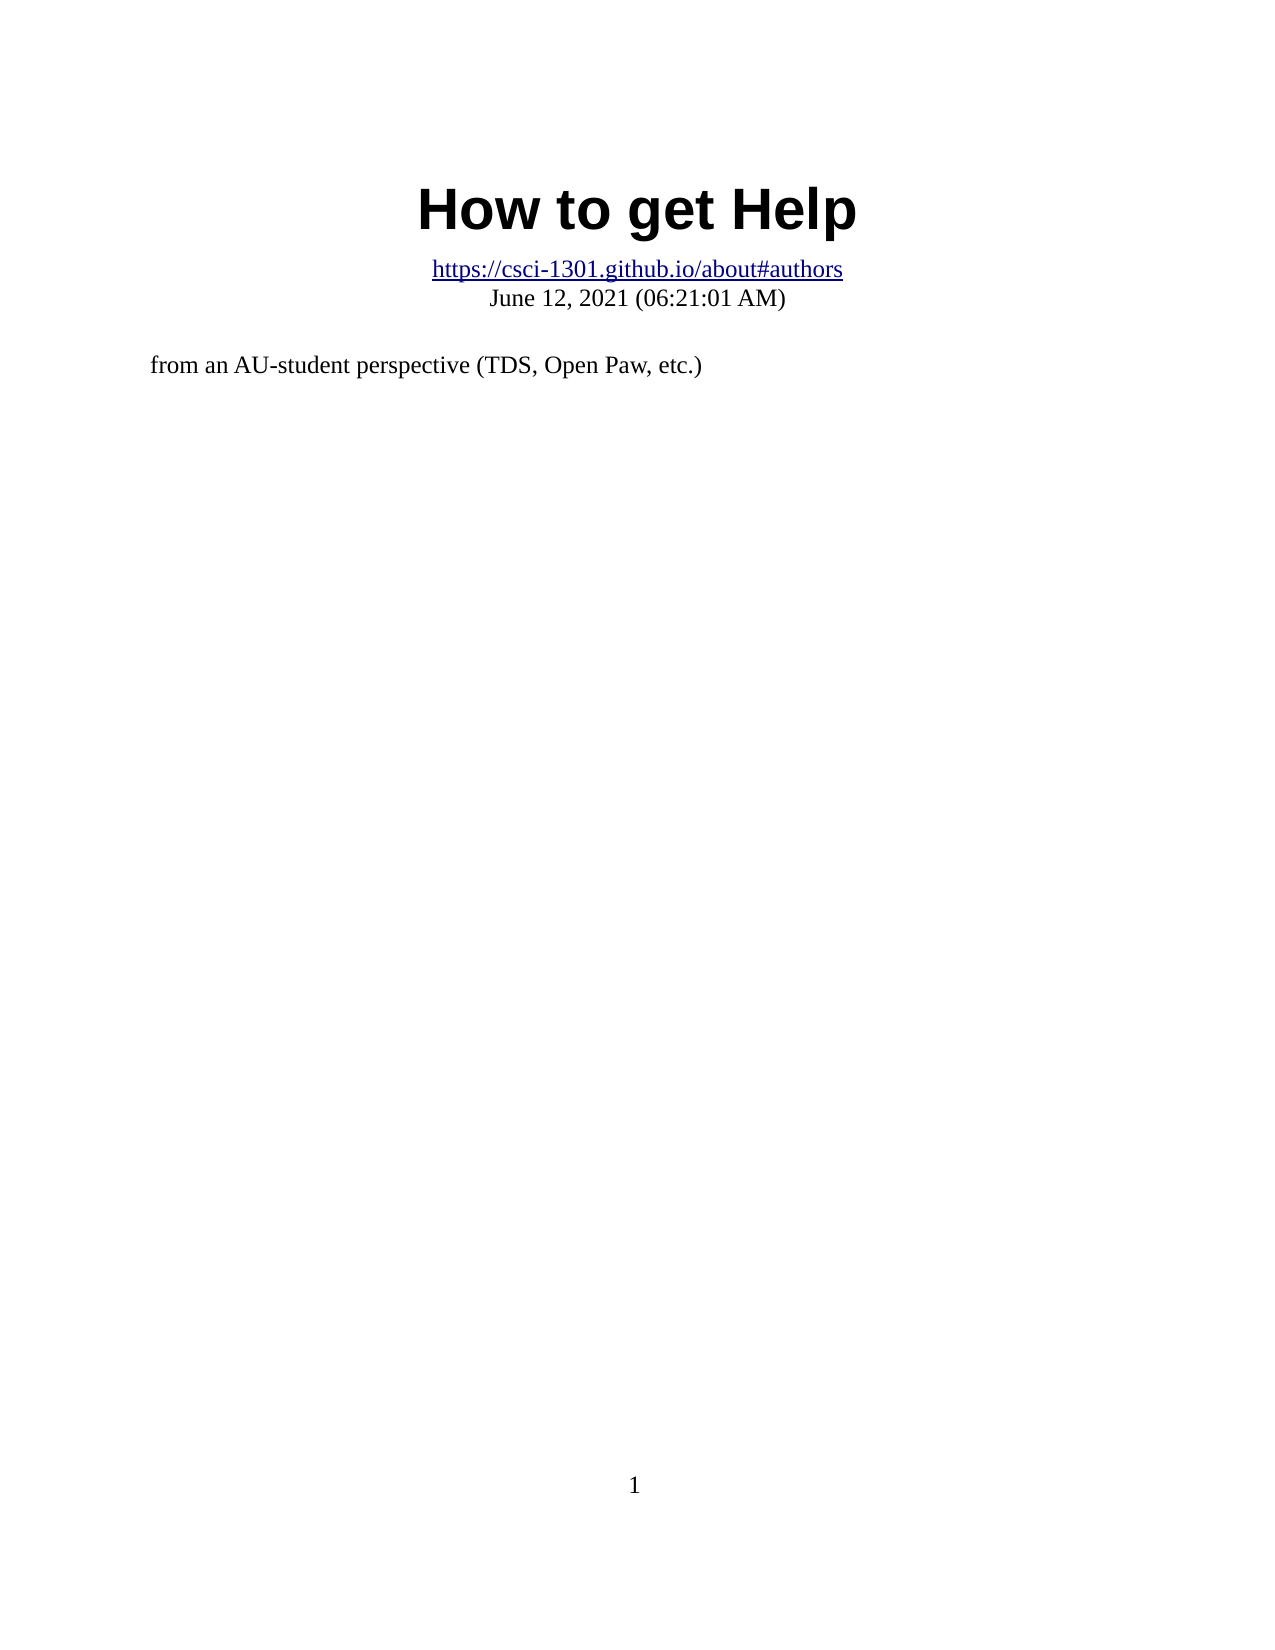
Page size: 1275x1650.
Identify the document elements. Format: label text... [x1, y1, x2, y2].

text from an AU-student perspective (TDS, Open Paw, etc.) [150, 350, 1125, 378]
text https://csci-1301.github.io/about#authors [150, 254, 1125, 283]
title How to get Help [150, 175, 1125, 242]
text June 12, 2021 (06:21:01 AM) [150, 283, 1125, 312]
